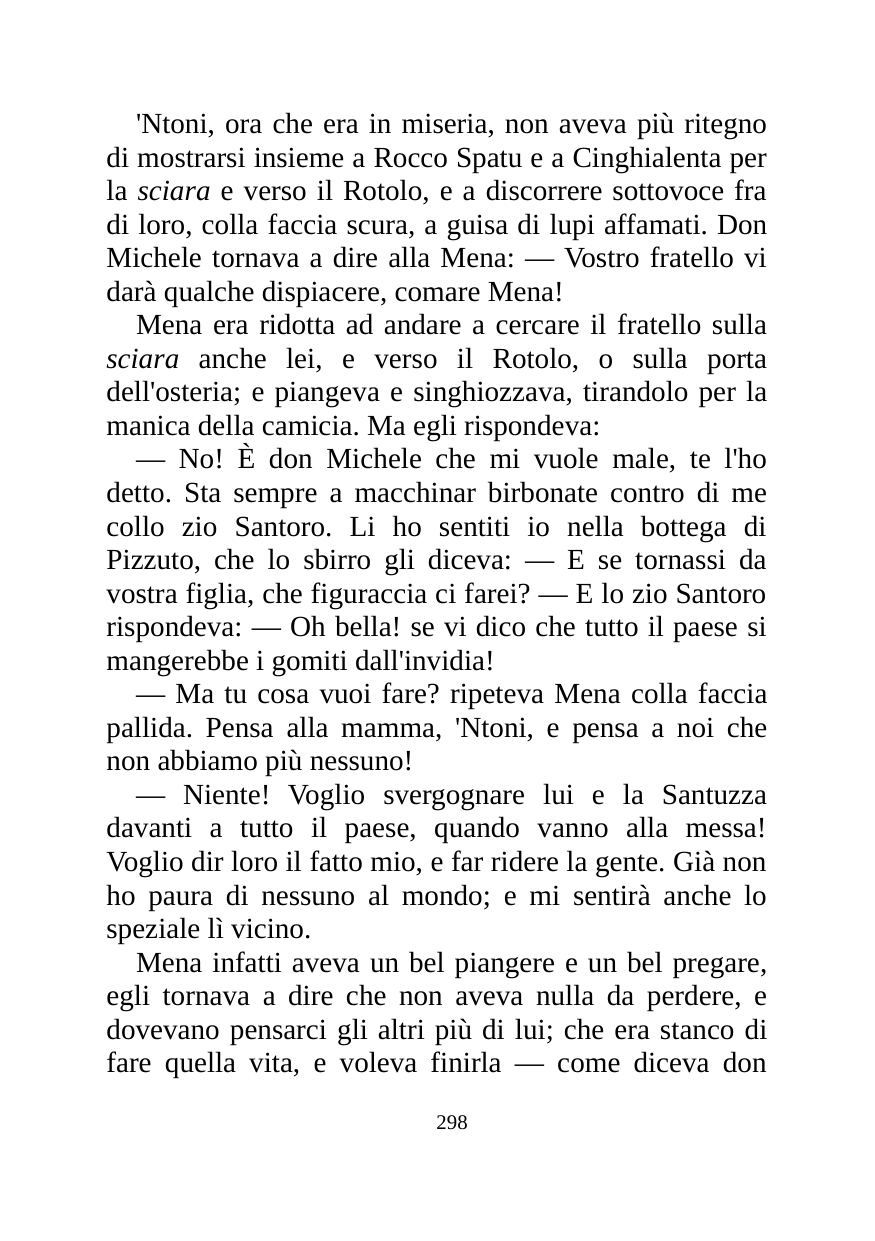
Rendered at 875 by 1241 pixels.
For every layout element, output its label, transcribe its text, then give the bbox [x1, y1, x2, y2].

text Mena era ridotta ad andare a cercare il fratello sulla sciara anche lei, e verso il Rotolo, o sulla porta dell'osteria; e piangeva e singhiozzava, tirandolo per la manica della camicia. Ma egli rispondeva: [106, 307, 768, 442]
text — Ma tu cosa vuoi fare? ripeteva Mena colla faccia pallida. Pensa alla mamma, 'Ntoni, e pensa a noi che non abbiamo più nessuno! [106, 676, 768, 777]
text 'Ntoni, ora che era in miseria, non aveva più ritegno di mostrarsi insieme a Rocco Spatu e a Cinghialenta per la sciara e verso il Rotolo, e a discorrere sottovoce fra di loro, colla faccia scura, a guisa di lupi affamati. Don Michele tornava a dire alla Mena: — Vostro fratello vi darà qualche dispiacere, comare Mena! [106, 106, 768, 307]
text — No! È don Michele che mi vuole male, te l'ho detto. Sta sempre a macchinar birbonate contro di me collo zio Santoro. Li ho sentiti io nella bottega di Pizzuto, che lo sbirro gli diceva: — E se tornassi da vostra figlia, che figuraccia ci farei? — E lo zio Santoro rispondeva: — Oh bella! se vi dico che tutto il paese si mangerebbe i gomiti dall'invidia! [106, 442, 768, 676]
text — Niente! Voglio svergognare lui e la Santuzza davanti a tutto il paese, quando vanno alla messa! Voglio dir loro il fatto mio, e far ridere la gente. Già non ho paura di nessuno al mondo; e mi sentirà anche lo speziale lì vicino. [106, 777, 768, 945]
text Mena infatti aveva un bel piangere e un bel pregare, egli tornava a dire che non aveva nulla da perdere, e dovevano pensarci gli altri più di lui; che era stanco di fare quella vita, e voleva finirla — come diceva don [106, 945, 768, 1079]
